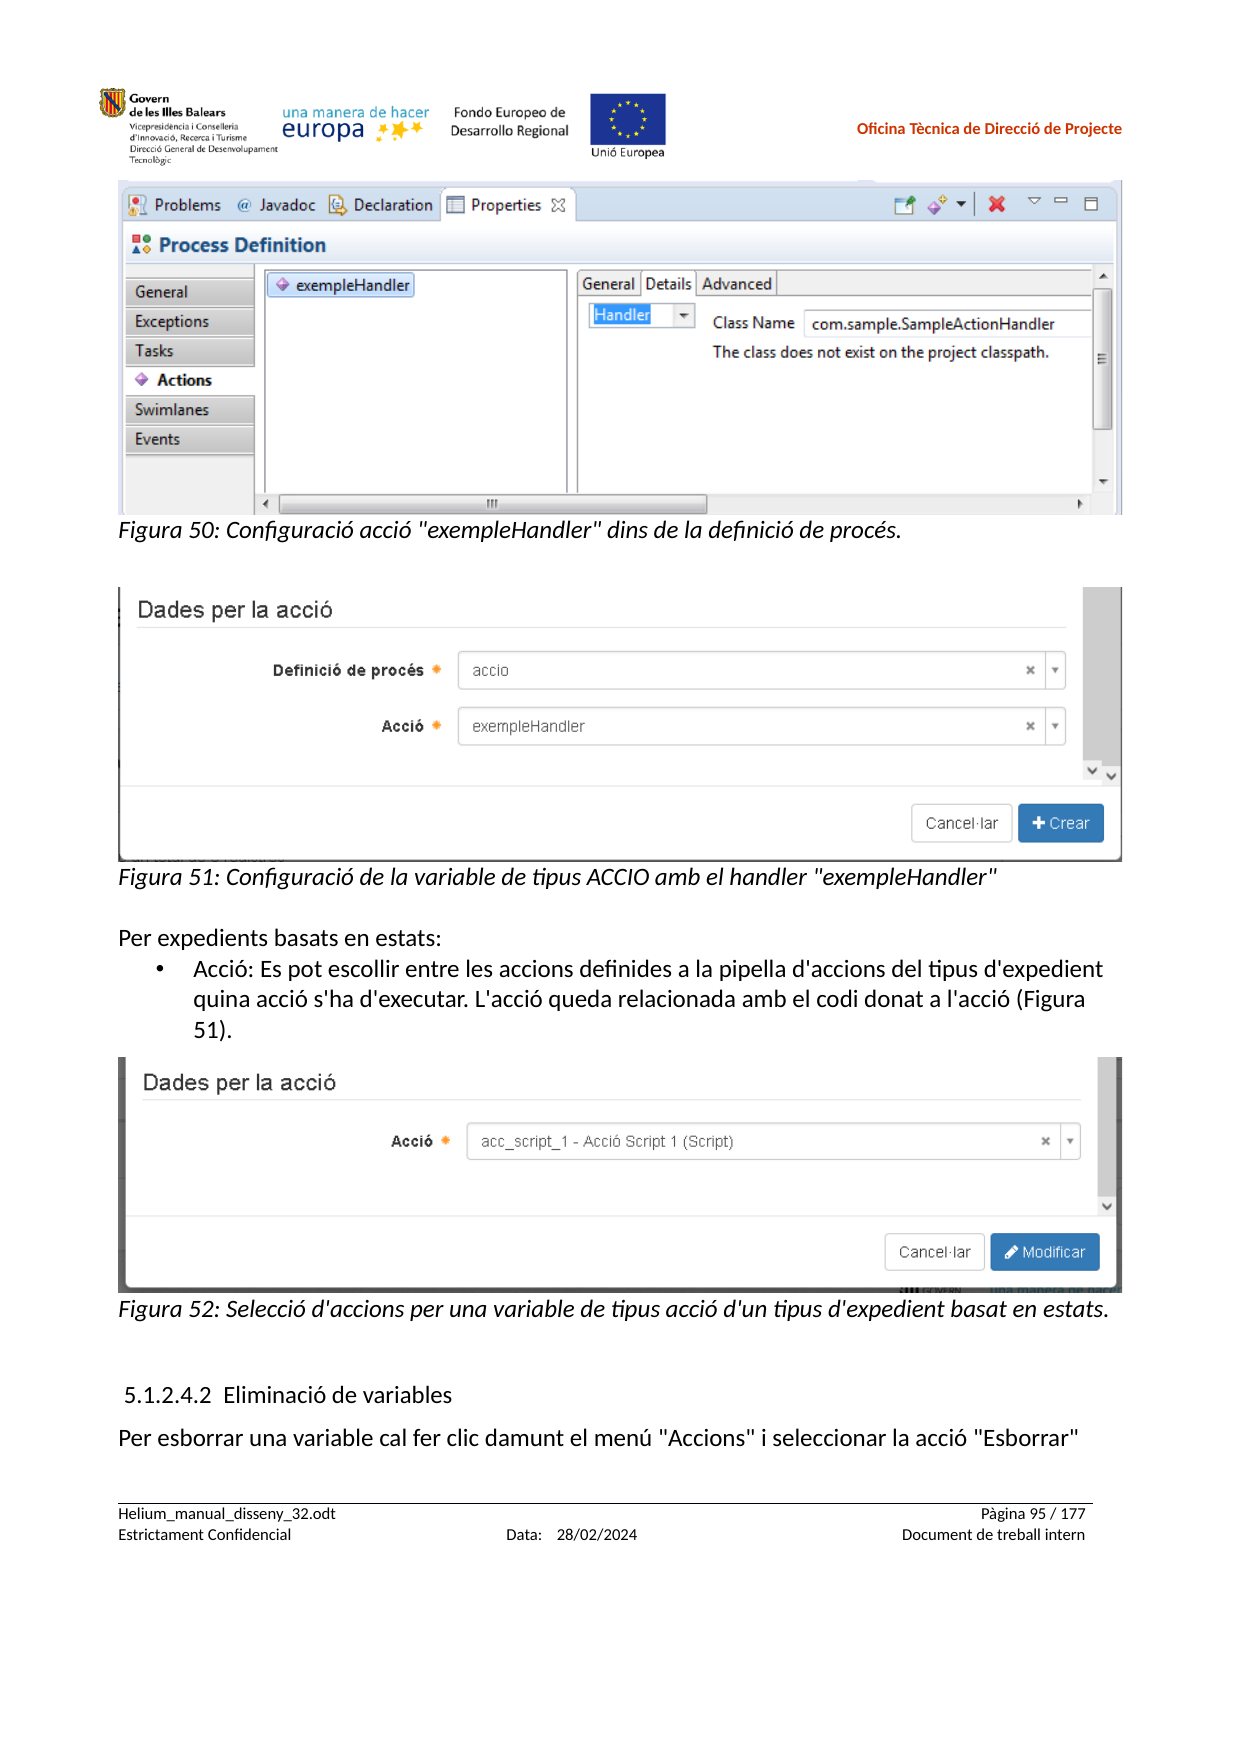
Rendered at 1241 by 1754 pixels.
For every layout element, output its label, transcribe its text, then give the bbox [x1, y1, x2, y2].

picture [99, 87, 668, 166]
text Per expedients basats en estats: [118, 922, 1122, 953]
text Figura 51: Configuració de la variable de tipus ACCIO amb el handler "exempleHandler" [118, 862, 1122, 892]
text Figura 50: Configuració acció "exempleHandler" dins de la definició de procés. [118, 515, 1122, 545]
subtitle Eliminació de variables [118, 1379, 1122, 1409]
picture [118, 1057, 1123, 1293]
picture [118, 587, 1123, 862]
list Acció: Es pot escollir entre les accions definides a la pipella d'accions del tipus d'expedient quina acció s'ha d'executar. L'acció queda relacionada amb el codi donat a l'acció (Figura 51). [156, 953, 1122, 1044]
text Figura 52: Selecció d'accions per una variable de tipus acció d'un tipus d'expedient basat en estats. [118, 1293, 1122, 1323]
text Per esborrar una variable cal fer clic damunt el menú "Accions" i seleccionar la acció "Esborrar" [118, 1422, 1122, 1452]
